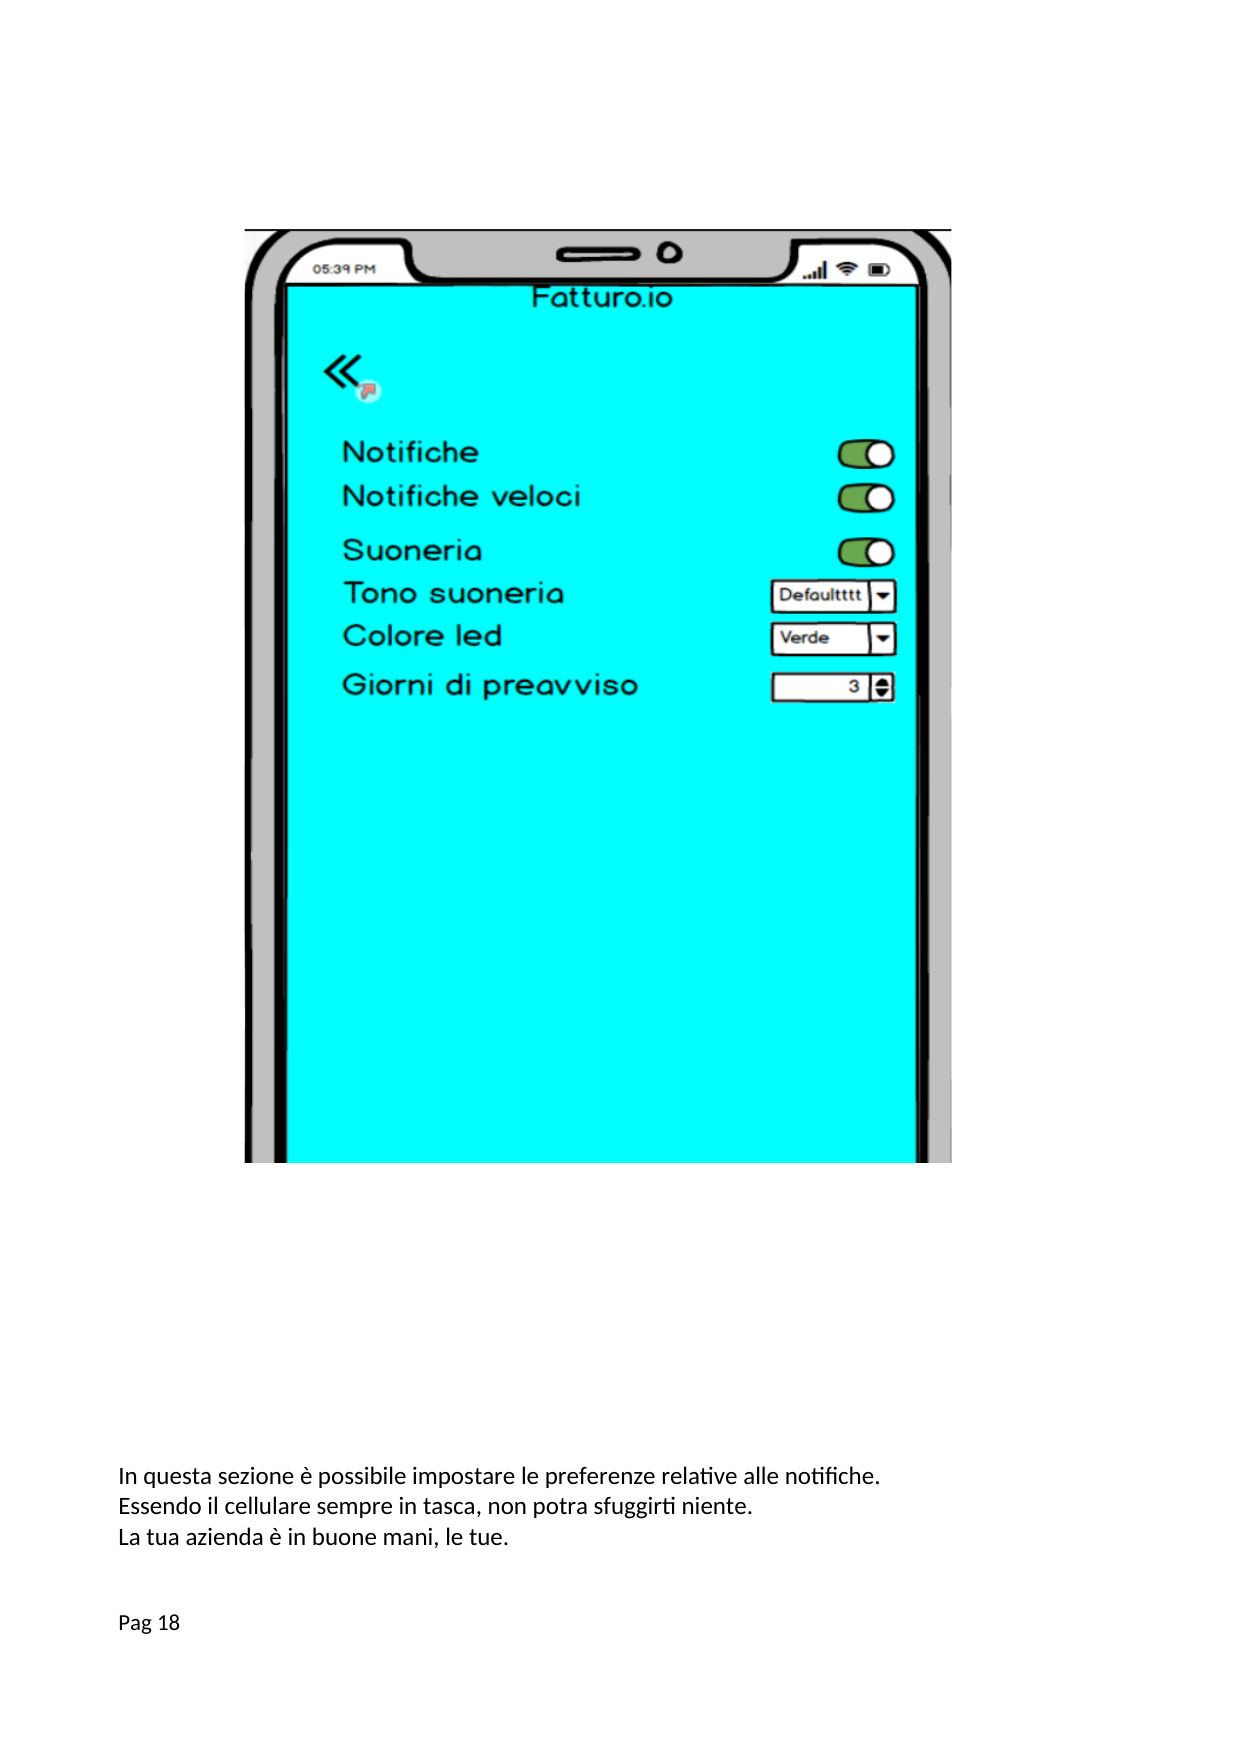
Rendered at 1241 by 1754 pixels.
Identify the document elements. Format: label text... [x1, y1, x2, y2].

text Essendo il cellulare sempre in tasca, non potra sfuggirti niente. [118, 1491, 1122, 1521]
picture [244, 229, 952, 1163]
text In questa sezione è possibile impostare le preferenze relative alle notifiche. [118, 1460, 1122, 1491]
text La tua azienda è in buone mani, le tue. [118, 1521, 1122, 1552]
